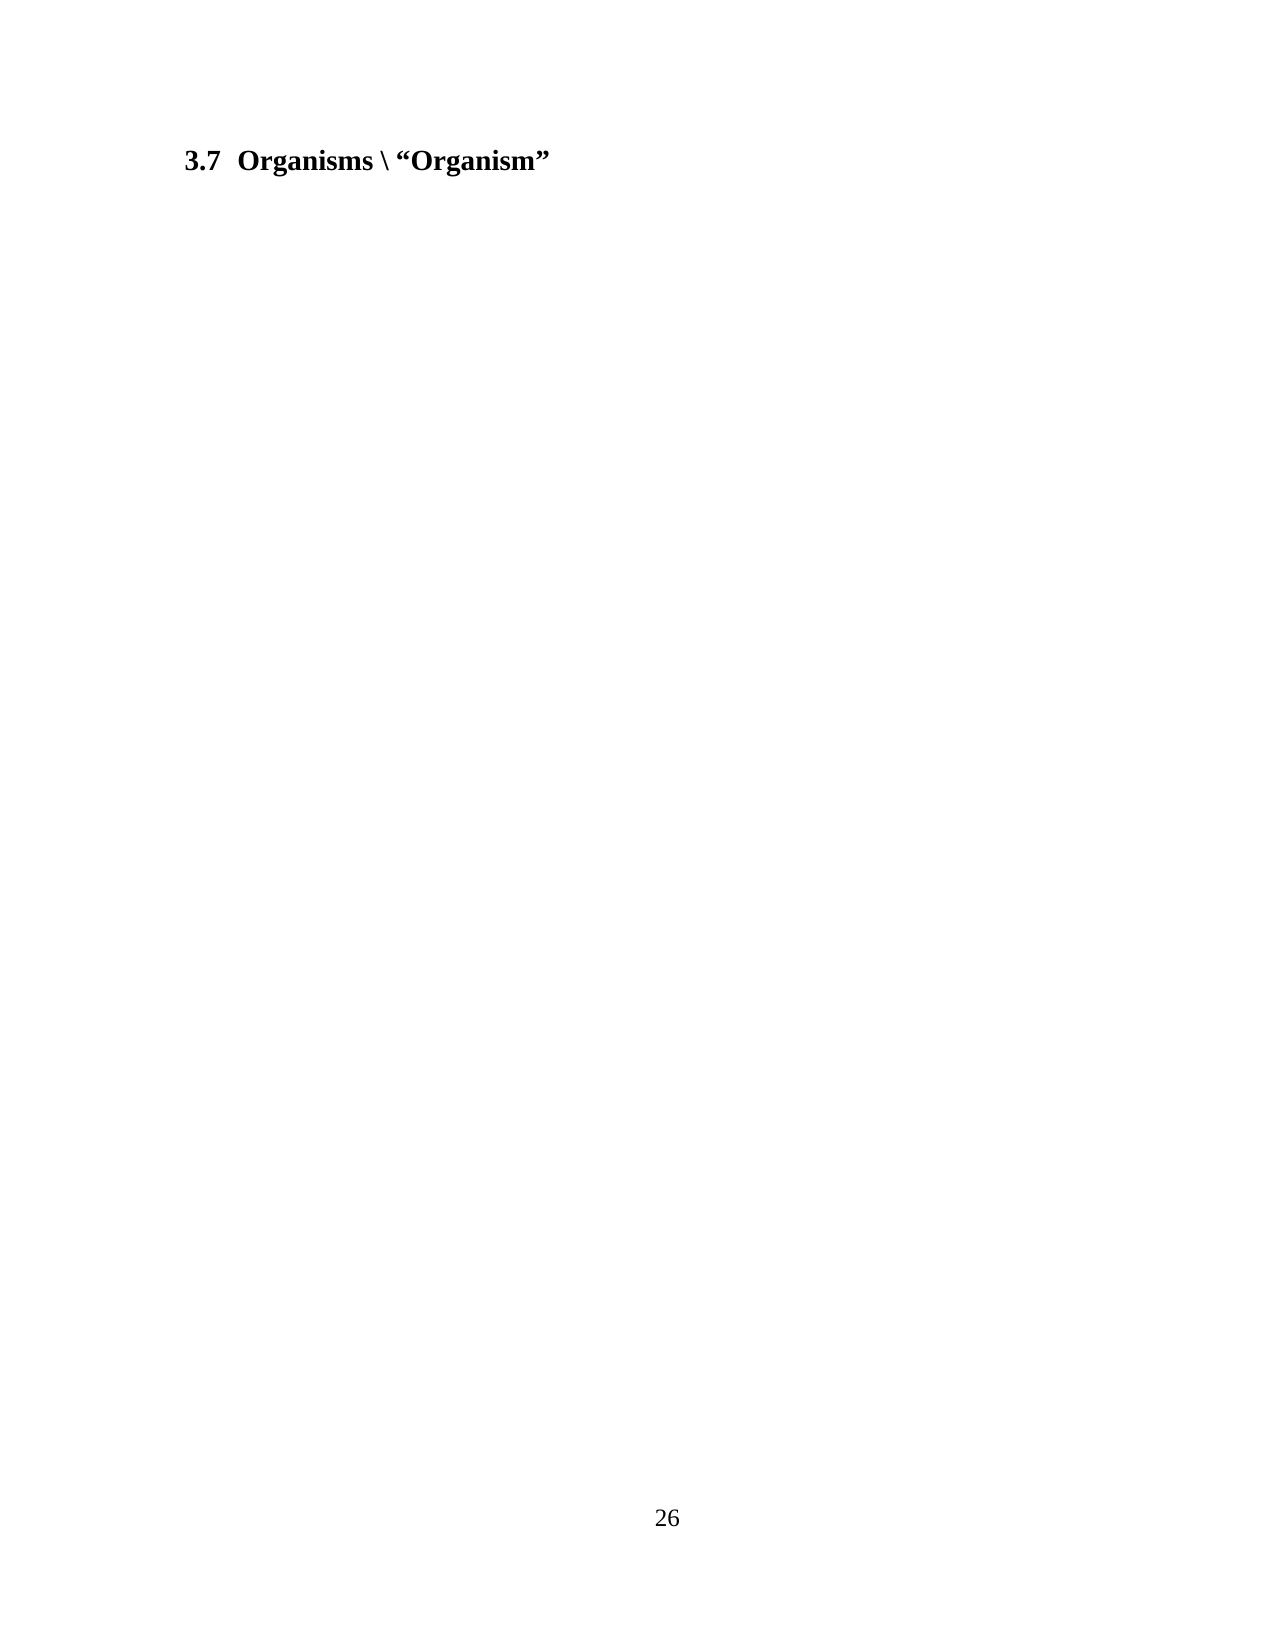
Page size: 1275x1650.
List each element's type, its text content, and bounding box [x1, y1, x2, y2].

subtitle Organisms \ “Organism” [177, 143, 1157, 177]
